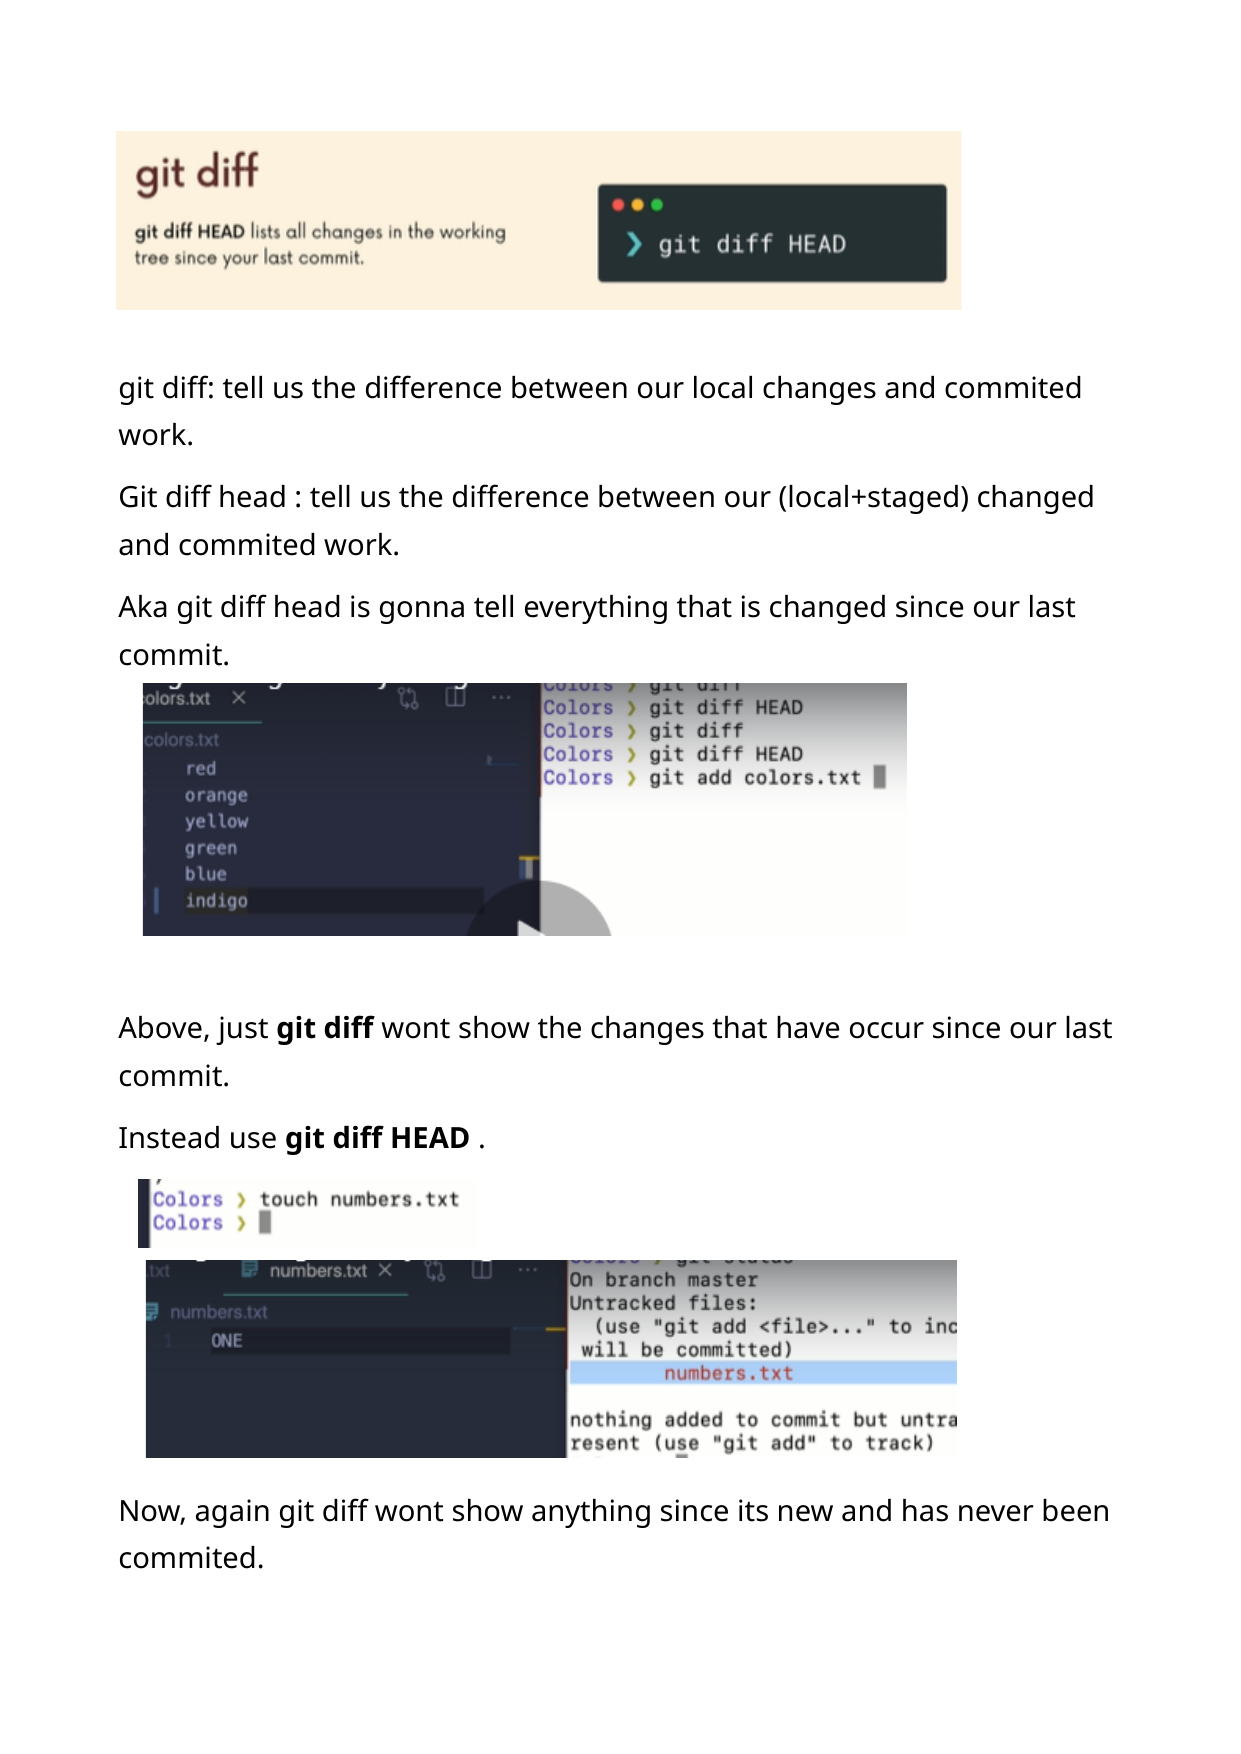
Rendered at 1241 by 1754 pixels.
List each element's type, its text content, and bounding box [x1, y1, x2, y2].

picture [145, 1260, 957, 1458]
text Above, just git diff wont show the changes that have occur since our last commit. [118, 1007, 1122, 1094]
text Aka git diff head is gonna tell everything that is changed since our last commit. [118, 586, 1122, 674]
text Git diff head : tell us the difference between our (local+staged) changed and commited work. [118, 477, 1122, 564]
text Now, again git diff wont show anything since its new and has never been commited. [118, 1490, 1122, 1577]
text git diff: tell us the difference between our local changes and commited work. [118, 367, 1122, 454]
picture [142, 683, 907, 936]
picture [138, 1179, 478, 1248]
text Instead use git diff HEAD . [118, 1117, 1122, 1157]
picture [116, 131, 962, 310]
